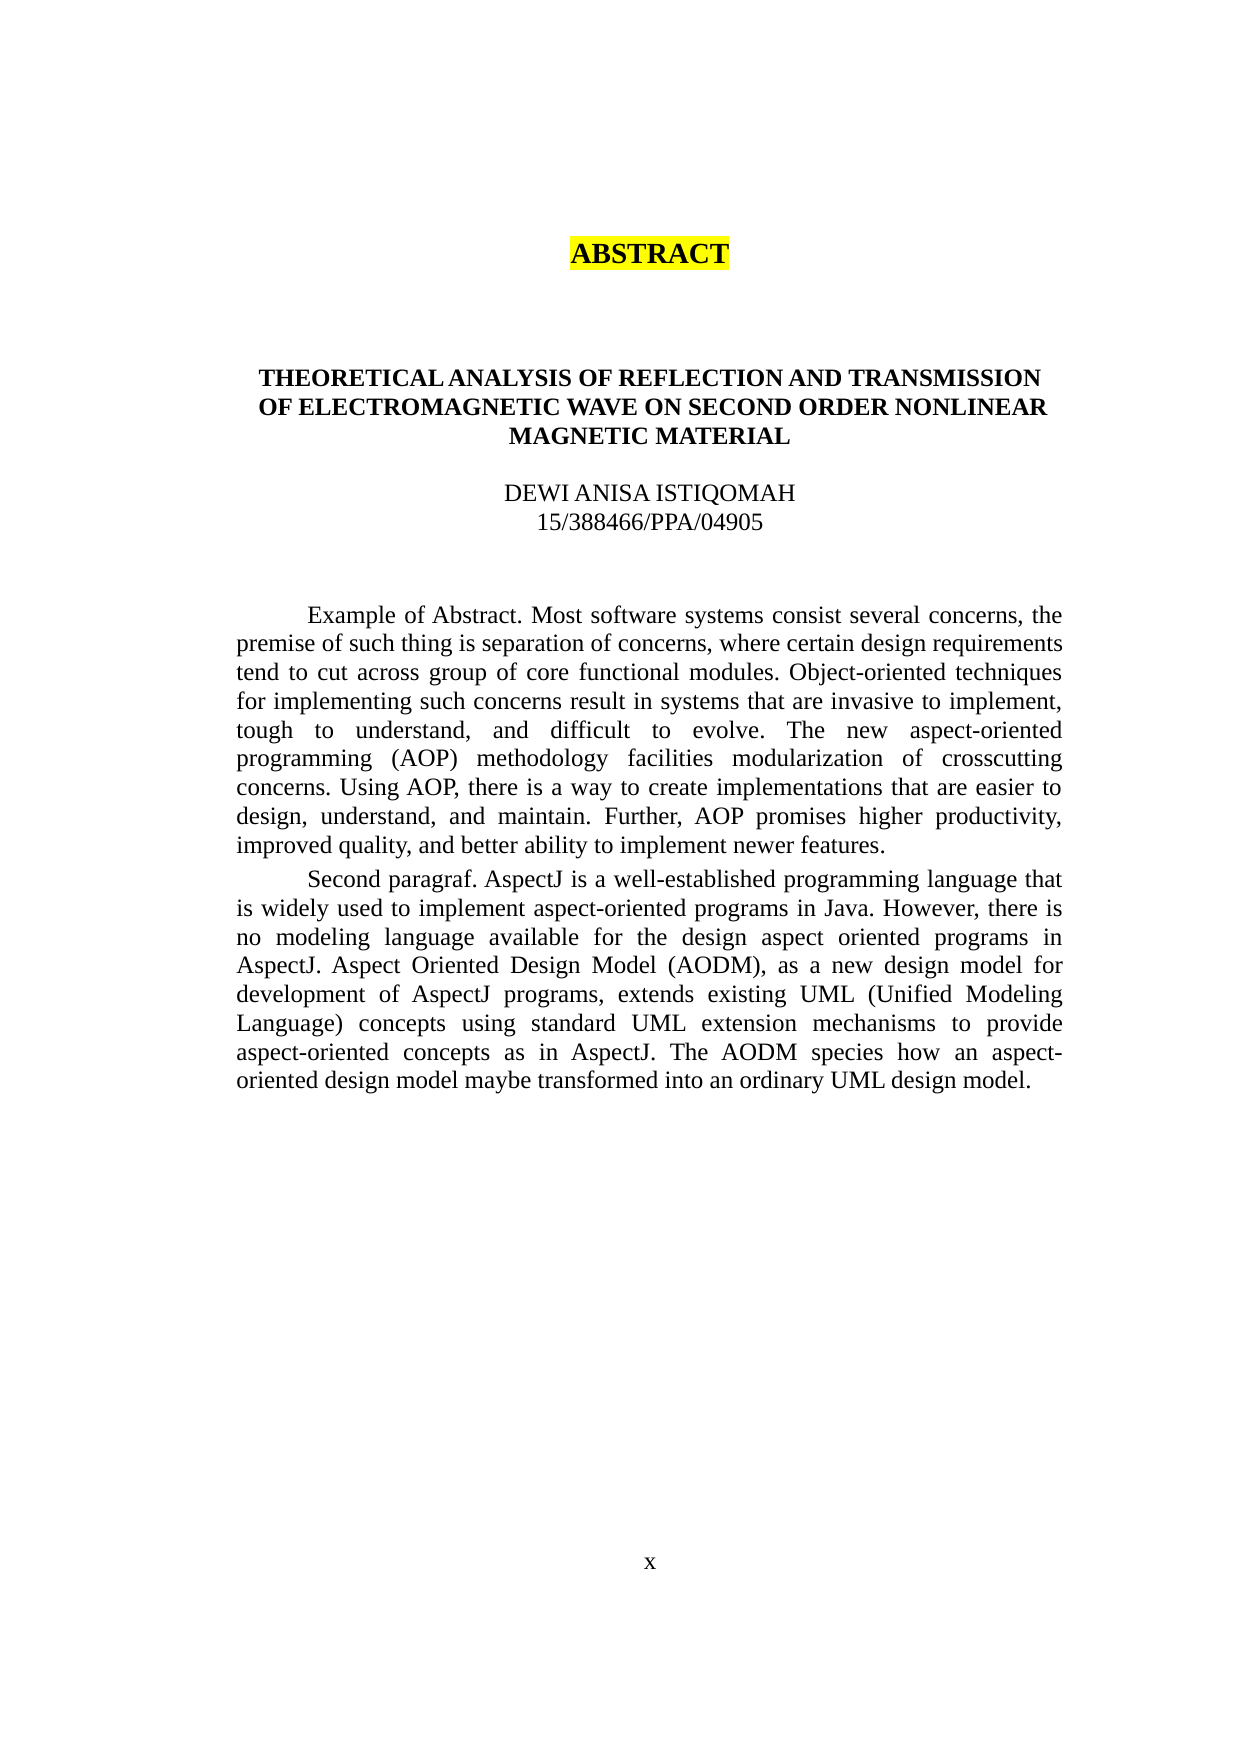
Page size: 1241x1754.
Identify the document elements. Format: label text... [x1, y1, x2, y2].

subtitle ABSTRACT [236, 236, 1063, 270]
text Second paragraf. AspectJ is a well-established programming language that is widely used to implement aspect-oriented programs in Java. However, there is no modeling language available for the design aspect oriented programs in AspectJ. Aspect Oriented Design Model (AODM), as a new design model for development of AspectJ programs, extends existing UML (Unified Modeling Language) concepts using standard UML extension mechanisms to provide aspect-oriented concepts as in AspectJ. The AODM species how an aspect-oriented design model maybe transformed into an ordinary UML design model. [236, 864, 1063, 1094]
text 15/388466/PPA/04905 [236, 507, 1063, 536]
text Example of Abstract. Most software systems consist several concerns, the premise of such thing is separation of concerns, where certain design requirements tend to cut across group of core functional modules. Object-oriented techniques for implementing such concerns result in systems that are invasive to implement, tough to understand, and difficult to evolve. The new aspect-oriented programming (AOP) methodology facilities modularization of crosscutting concerns. Using AOP, there is a way to create implementations that are easier to design, understand, and maintain. Further, AOP promises higher productivity, improved quality, and better ability to implement newer features. [236, 600, 1063, 858]
text THEORETICAL ANALYSIS OF REFLECTION AND TRANSMISSION OF ELECTROMAGNETIC WAVE ON SECOND ORDER NONLINEAR MAGNETIC MATERIAL [236, 363, 1063, 450]
text DEWI ANISA ISTIQOMAH [236, 478, 1063, 507]
